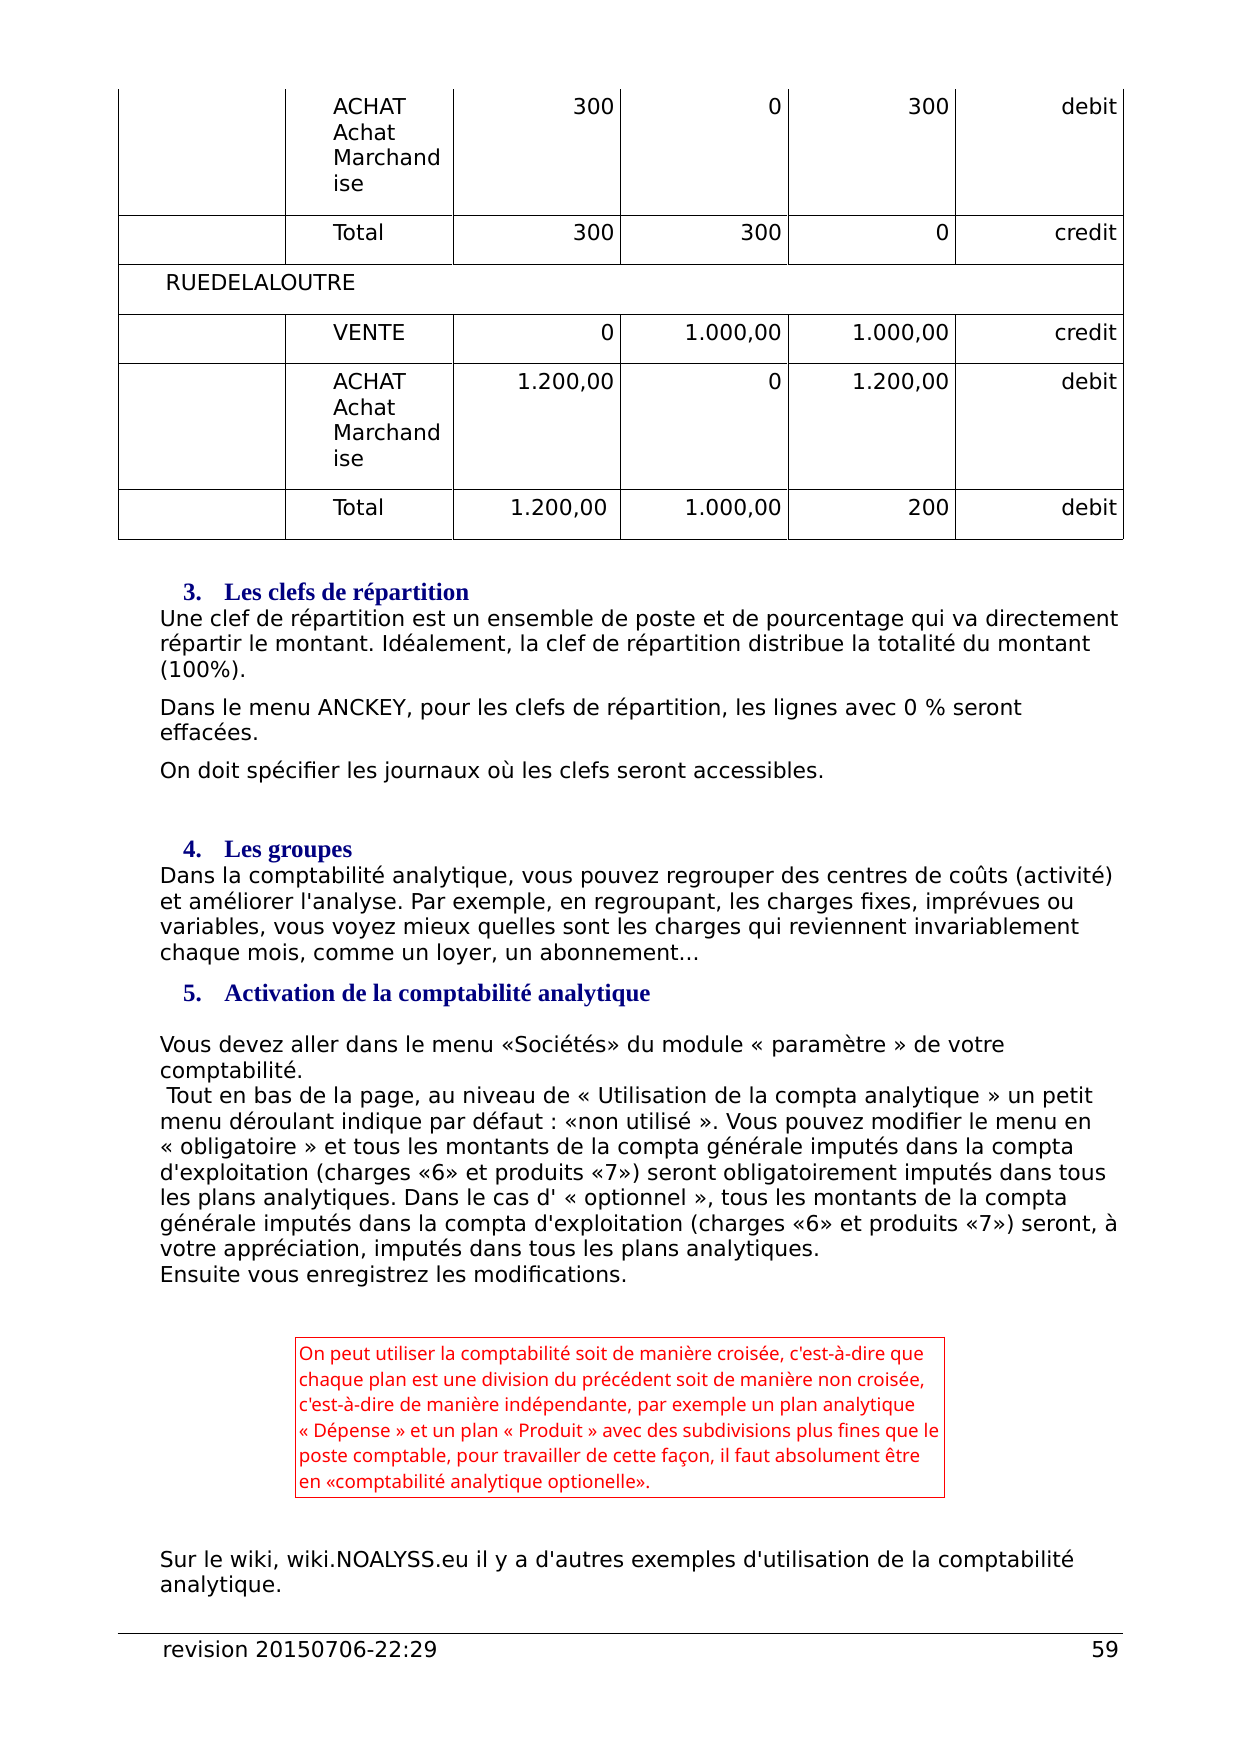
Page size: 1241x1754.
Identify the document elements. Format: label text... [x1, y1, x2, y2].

table_cell [119, 216, 285, 264]
table_cell 300 [454, 89, 620, 215]
text Dans la comptabilité analytique, vous pouvez regrouper des centres de coûts (activité) et améliorer l'analyse. Par exemple, en regroupant, les charges fixes, imprévues ou variables, vous voyez mieux quelles sont les charges qui reviennent invariablement chaque mois, comme un loyer, un abonnement... [159, 863, 1123, 965]
table_cell 1.000,00 [621, 490, 787, 539]
table_cell 1.200,00 [789, 364, 955, 489]
table_cell 0 [621, 89, 787, 215]
table_cell [119, 315, 285, 363]
table_cell debit [956, 89, 1123, 215]
table_cell VENTE [286, 315, 452, 363]
table_cell 0 [789, 216, 955, 264]
text On doit spécifier les journaux où les clefs seront accessibles. [159, 758, 1123, 784]
text Vous devez aller dans le menu «Sociétés» du module « paramètre » de votre comptabilité. [159, 1032, 1123, 1083]
table_cell Total [286, 490, 452, 539]
text Sur le wiki, wiki.NOALYSS.eu il y a d'autres exemples d'utilisation de la comptabilité analytique. [159, 1547, 1123, 1598]
table_cell Total [286, 216, 452, 264]
table_cell debit [956, 490, 1123, 539]
table_cell 1.000,00 [621, 315, 787, 363]
table_cell 0 [454, 315, 620, 363]
table_cell RUEDELALOUTRE [119, 265, 1123, 314]
table_cell 1.200,00 [454, 490, 620, 539]
table_cell [119, 490, 285, 539]
table_cell [119, 364, 285, 489]
table_cell ACHAT Achat Marchandise [286, 364, 452, 489]
subtitle Les clefs de répartition [177, 577, 1123, 606]
table_cell debit [956, 364, 1123, 489]
table_cell ACHAT Achat Marchandise [286, 89, 452, 215]
table_cell 1.200,00 [454, 364, 620, 489]
table_cell 1.000,00 [789, 315, 955, 363]
table_cell credit [956, 216, 1123, 264]
table_cell 300 [621, 216, 787, 264]
text Une clef de répartition est un ensemble de poste et de pourcentage qui va directement répartir le montant. Idéalement, la clef de répartition distribue la totalité du montant (100%). [159, 606, 1123, 682]
subtitle Activation de la comptabilité analytique [177, 978, 1123, 1007]
subtitle Les groupes [177, 834, 1123, 863]
text Ensuite vous enregistrez les modifications. [159, 1262, 1123, 1287]
table_cell 300 [454, 216, 620, 264]
table_cell credit [956, 315, 1123, 363]
text Dans le menu ANCKEY, pour les clefs de répartition, les lignes avec 0 % seront effacées. [159, 695, 1123, 746]
table_cell 300 [789, 89, 955, 215]
table_cell 200 [789, 490, 955, 539]
text Tout en bas de la page, au niveau de « Utilisation de la compta analytique » un petit menu déroulant indique par défaut : «non utilisé ». Vous pouvez modifier le menu en « obligatoire » et tous les montants de la compta générale imputés dans la compta d'exploitation (charges «6» et produits «7») seront obligatoirement imputés dans tous les plans analytiques. Dans le cas d' « optionnel », tous les montants de la compta générale imputés dans la compta d'exploitation (charges «6» et produits «7») seront, à votre appréciation, imputés dans tous les plans analytiques. [159, 1083, 1123, 1262]
table_cell 0 [621, 364, 787, 489]
text On peut utiliser la comptabilité soit de manière croisée, c'est-à-dire que chaque plan est une division du précédent soit de manière non croisée, c'est-à-dire de manière indépendante, par exemple un plan analytique « Dépense » et un plan « Produit » avec des subdivisions plus fines que le poste comptable, pour travailler de cette façon, il faut absolument être en «comptabilité analytique optionelle». [296, 1338, 944, 1497]
table_cell [119, 89, 285, 215]
